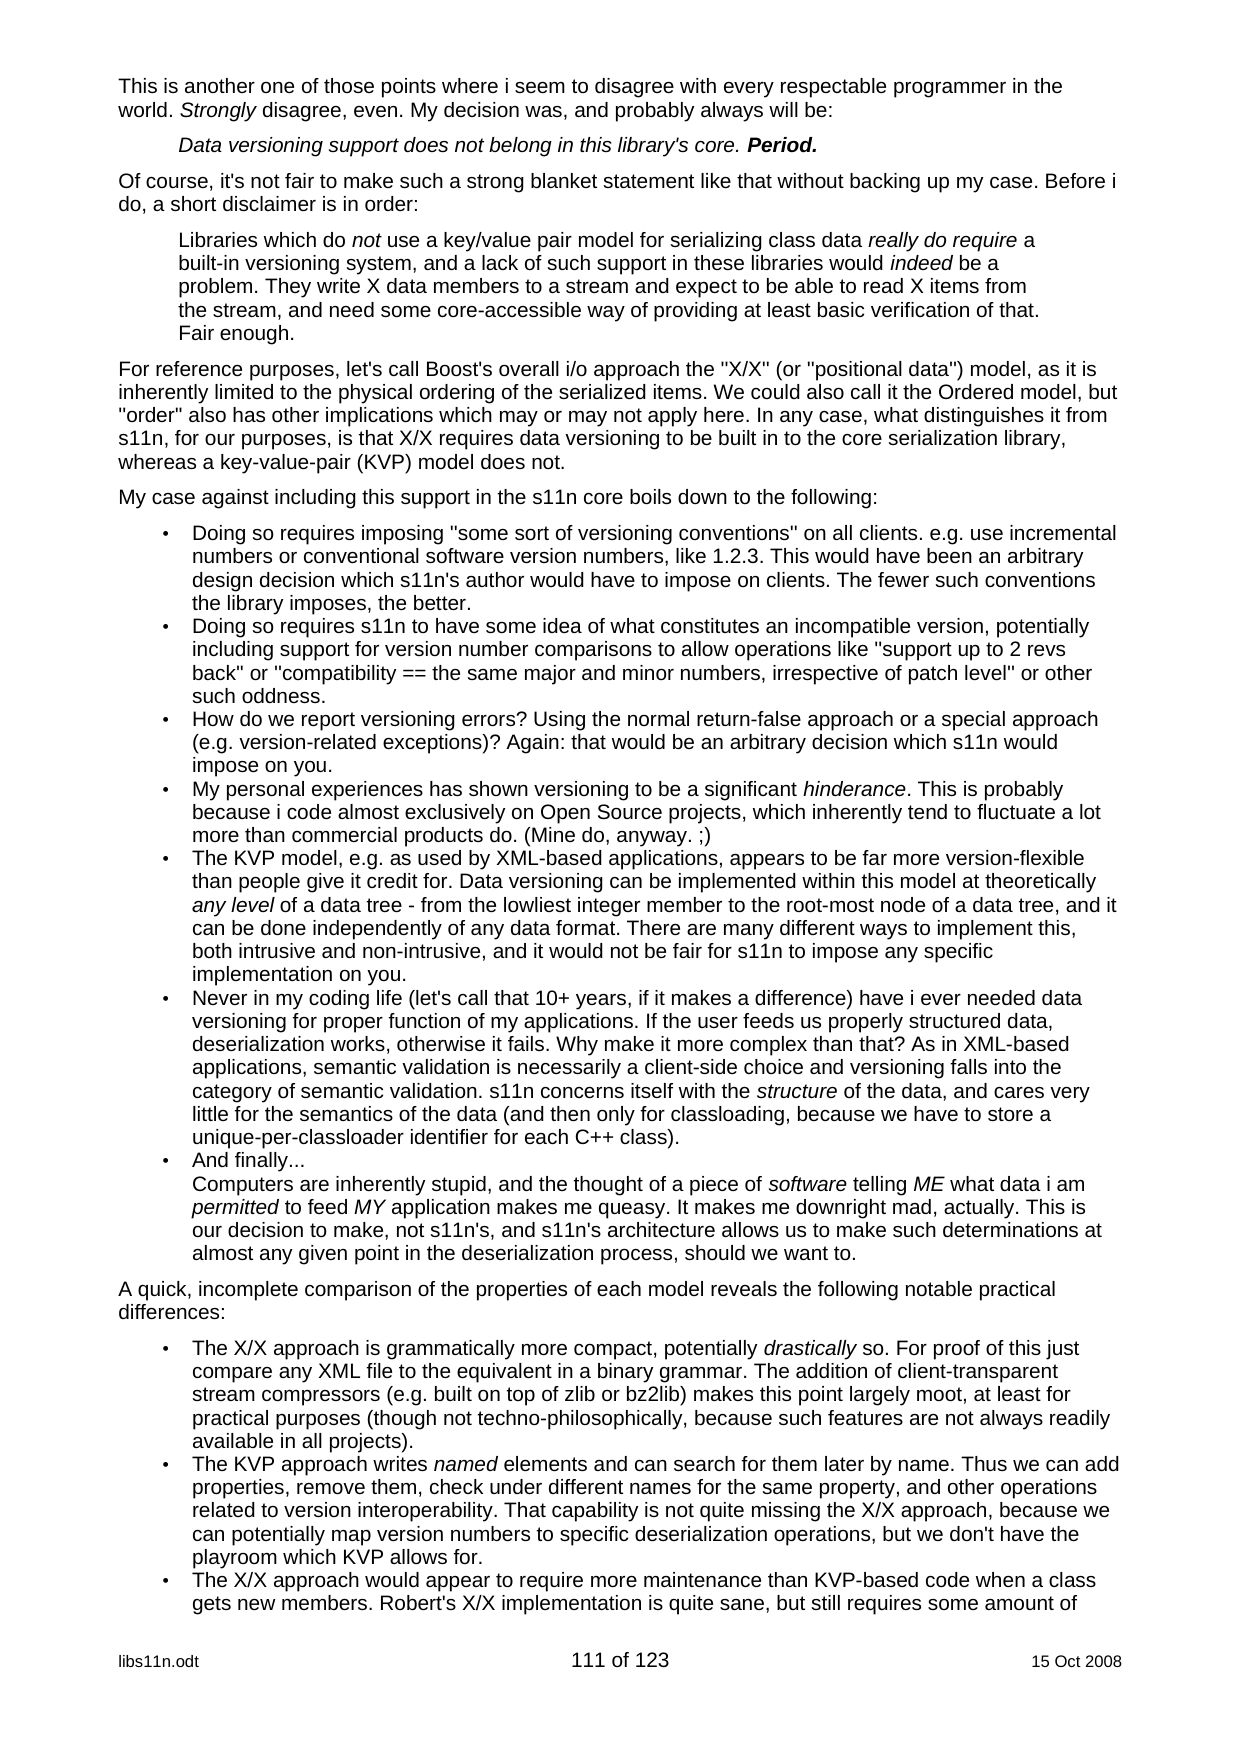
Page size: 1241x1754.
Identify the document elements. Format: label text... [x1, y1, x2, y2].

text My case against including this support in the s11n core boils down to the following: [118, 486, 1122, 509]
list The X/X approach is grammatically more compact, potentially drastically so. For proof of this just compare any XML file to the equivalent in a binary grammar. The addition of client-transparent stream compressors (e.g. built on top of zlib or bz2lib) makes this point largely moot, at least for practical purposes (though not techno-philosophically, because such features are not always readily available in all projects). [162, 1336, 1122, 1453]
list Never in my coding life (let's call that 10+ years, if it makes a difference) have i ever needed data versioning for proper function of my applications. If the user feeds us properly structured data, deserialization works, otherwise it fails. Why make it more complex than that? As in XML-based applications, semantic validation is necessarily a client-side choice and versioning falls into the category of semantic validation. s11n concerns itself with the structure of the data, and cares very little for the semantics of the data (and then only for classloading, because we have to store a unique-per-classloader identifier for each C++ class). [162, 986, 1122, 1149]
list Doing so requires imposing ''some sort of versioning conventions'' on all clients. e.g. use incremental numbers or conventional software version numbers, like 1.2.3. This would have been an arbitrary design decision which s11n's author would have to impose on clients. The fewer such conventions the library imposes, the better. [162, 522, 1122, 614]
list Doing so requires s11n to have some idea of what constitutes an incompatible version, potentially including support for version number comparisons to allow operations like ''support up to 2 revs back'' or ''compatibility == the same major and minor numbers, irrespective of patch level'' or other such oddness. [162, 614, 1122, 707]
list How do we report versioning errors? Using the normal return-false approach or a special approach (e.g. version-related exceptions)? Again: that would be an arbitrary decision which s11n would impose on you. [162, 707, 1122, 777]
text Of course, it's not fair to make such a strong blanket statement like that without backing up my case. Before i do, a short disclaimer is in order: [118, 170, 1122, 216]
text For reference purposes, let's call Boost's overall i/o approach the ''X/X'' (or ''positional data'') model, as it is inherently limited to the physical ordering of the serialized items. We could also call it the Ordered model, but ''order'' also has other implications which may or may not apply here. In any case, what distinguishes it from s11n, for our purposes, is that X/X requires data versioning to be built in to the core serialization library, whereas a key-value-pair (KVP) model does not. [118, 357, 1122, 473]
text Data versioning support does not belong in this library's core. Period. [178, 134, 1062, 157]
text Libraries which do not use a key/value pair model for serializing class data really do require a built-in versioning system, and a lack of such support in these libraries would indeed be a problem. They write X data members to a stream and expect to be able to read X items from the stream, and need some core-accessible way of providing at least basic verification of that. Fair enough. [178, 229, 1062, 345]
list The X/X approach would appear to require more maintenance than KVP-based code when a class gets new members. Robert's X/X implementation is quite sane, but still requires some amount of [162, 1569, 1122, 1615]
list The KVP model, e.g. as used by XML-based applications, appears to be far more version-flexible than people give it credit for. Data versioning can be implemented within this model at theoretically any level of a data tree - from the lowliest integer member to the root-most node of a data tree, and it can be done independently of any data format. There are many different ways to implement this, both intrusive and non-intrusive, and it would not be fair for s11n to impose any specific implementation on you. [162, 847, 1122, 986]
text A quick, incomplete comparison of the properties of each model reveals the following notable practical differences: [118, 1277, 1122, 1324]
text This is another one of those points where i seem to disagree with every respectable programmer in the world. Strongly disagree, even. My decision was, and probably always will be: [118, 75, 1122, 121]
list My personal experiences has shown versioning to be a significant hinderance. This is probably because i code almost exclusively on Open Source projects, which inherently tend to fluctuate a lot more than commercial products do. (Mine do, anyway. ;) [162, 777, 1122, 847]
list And finally... Computers are inherently stupid, and the thought of a piece of software telling ME what data i am permitted to feed MY application makes me queasy. It makes me downright mad, actually. This is our decision to make, not s11n's, and s11n's architecture allows us to make such determinations at almost any given point in the deserialization process, should we want to. [162, 1149, 1122, 1265]
list The KVP approach writes named elements and can search for them later by name. Thus we can add properties, remove them, check under different names for the same property, and other operations related to version interoperability. That capability is not quite missing the X/X approach, because we can potentially map version numbers to specific deserialization operations, but we don't have the playroom which KVP allows for. [162, 1453, 1122, 1569]
